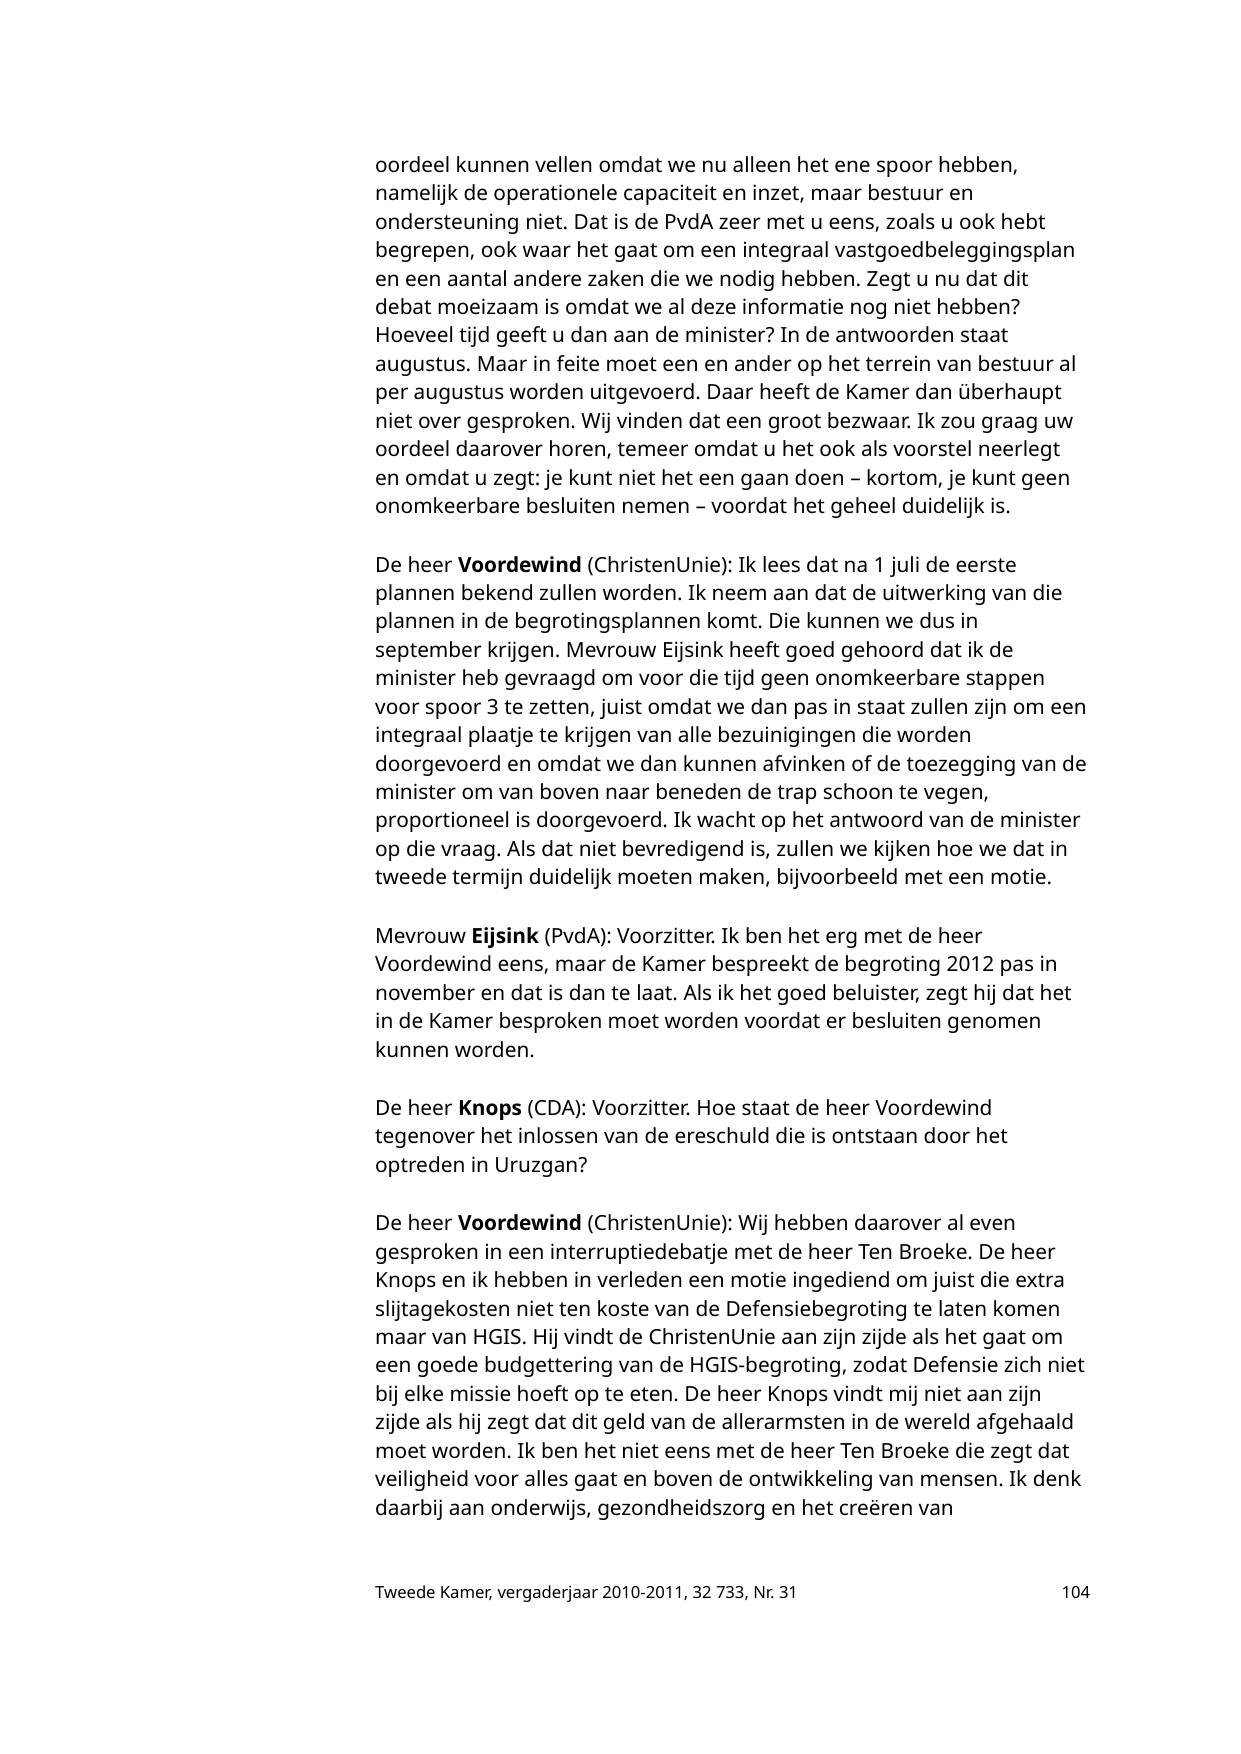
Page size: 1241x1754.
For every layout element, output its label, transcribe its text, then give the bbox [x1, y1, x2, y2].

text De heer Knops (CDA): Voorzitter. Hoe staat de heer Voordewind tegenover het inlossen van de ereschuld die is ontstaan door het optreden in Uruzgan? [375, 1093, 1090, 1178]
text Mevrouw Eijsink (PvdA): Voorzitter. Ik ben het erg met de heer Voordewind eens, maar de Kamer bespreekt de begroting 2012 pas in november en dat is dan te laat. Als ik het goed beluister, zegt hij dat het in de Kamer besproken moet worden voordat er besluiten genomen kunnen worden. [375, 921, 1090, 1063]
text De heer Voordewind (ChristenUnie): Ik lees dat na 1 juli de eerste plannen bekend zullen worden. Ik neem aan dat de uitwerking van die plannen in de begrotingsplannen komt. Die kunnen we dus in september krijgen. Mevrouw Eijsink heeft goed gehoord dat ik de minister heb gevraagd om voor die tijd geen onomkeerbare stappen voor spoor 3 te zetten, juist omdat we dan pas in staat zullen zijn om een integraal plaatje te krijgen van alle bezuinigingen die worden doorgevoerd en omdat we dan kunnen afvinken of de toezegging van de minister om van boven naar beneden de trap schoon te vegen, proportioneel is doorgevoerd. Ik wacht op het antwoord van de minister op die vraag. Als dat niet bevredigend is, zullen we kijken hoe we dat in tweede termijn duidelijk moeten maken, bijvoorbeeld met een motie. [375, 550, 1090, 891]
text De heer Voordewind (ChristenUnie): Wij hebben daarover al even gesproken in een interruptiedebatje met de heer Ten Broeke. De heer Knops en ik hebben in verleden een motie ingediend om juist die extra slijtagekosten niet ten koste van de Defensiebegroting te laten komen maar van HGIS. Hij vindt de ChristenUnie aan zijn zijde als het gaat om een goede budgettering van de HGIS-begroting, zodat Defensie zich niet bij elke missie hoeft op te eten. De heer Knops vindt mij niet aan zijn zijde als hij zegt dat dit geld van de allerarmsten in de wereld afgehaald moet worden. Ik ben het niet eens met de heer Ten Broeke die zegt dat veiligheid voor alles gaat en boven de ontwikkeling van mensen. Ik denk daarbij aan onderwijs, gezondheidszorg en het creëren van [375, 1208, 1090, 1521]
text oordeel kunnen vellen omdat we nu alleen het ene spoor hebben, namelijk de operationele capaciteit en inzet, maar bestuur en ondersteuning niet. Dat is de PvdA zeer met u eens, zoals u ook hebt begrepen, ook waar het gaat om een integraal vastgoedbeleggingsplan en een aantal andere zaken die we nodig hebben. Zegt u nu dat dit debat moeizaam is omdat we al deze informatie nog niet hebben? Hoeveel tijd geeft u dan aan de minister? In de antwoorden staat augustus. Maar in feite moet een en ander op het terrein van bestuur al per augustus worden uitgevoerd. Daar heeft de Kamer dan überhaupt niet over gesproken. Wij vinden dat een groot bezwaar. Ik zou graag uw oordeel daarover horen, temeer omdat u het ook als voorstel neerlegt en omdat u zegt: je kunt niet het een gaan doen – kortom, je kunt geen onomkeerbare besluiten nemen – voordat het geheel duidelijk is. [375, 150, 1090, 520]
